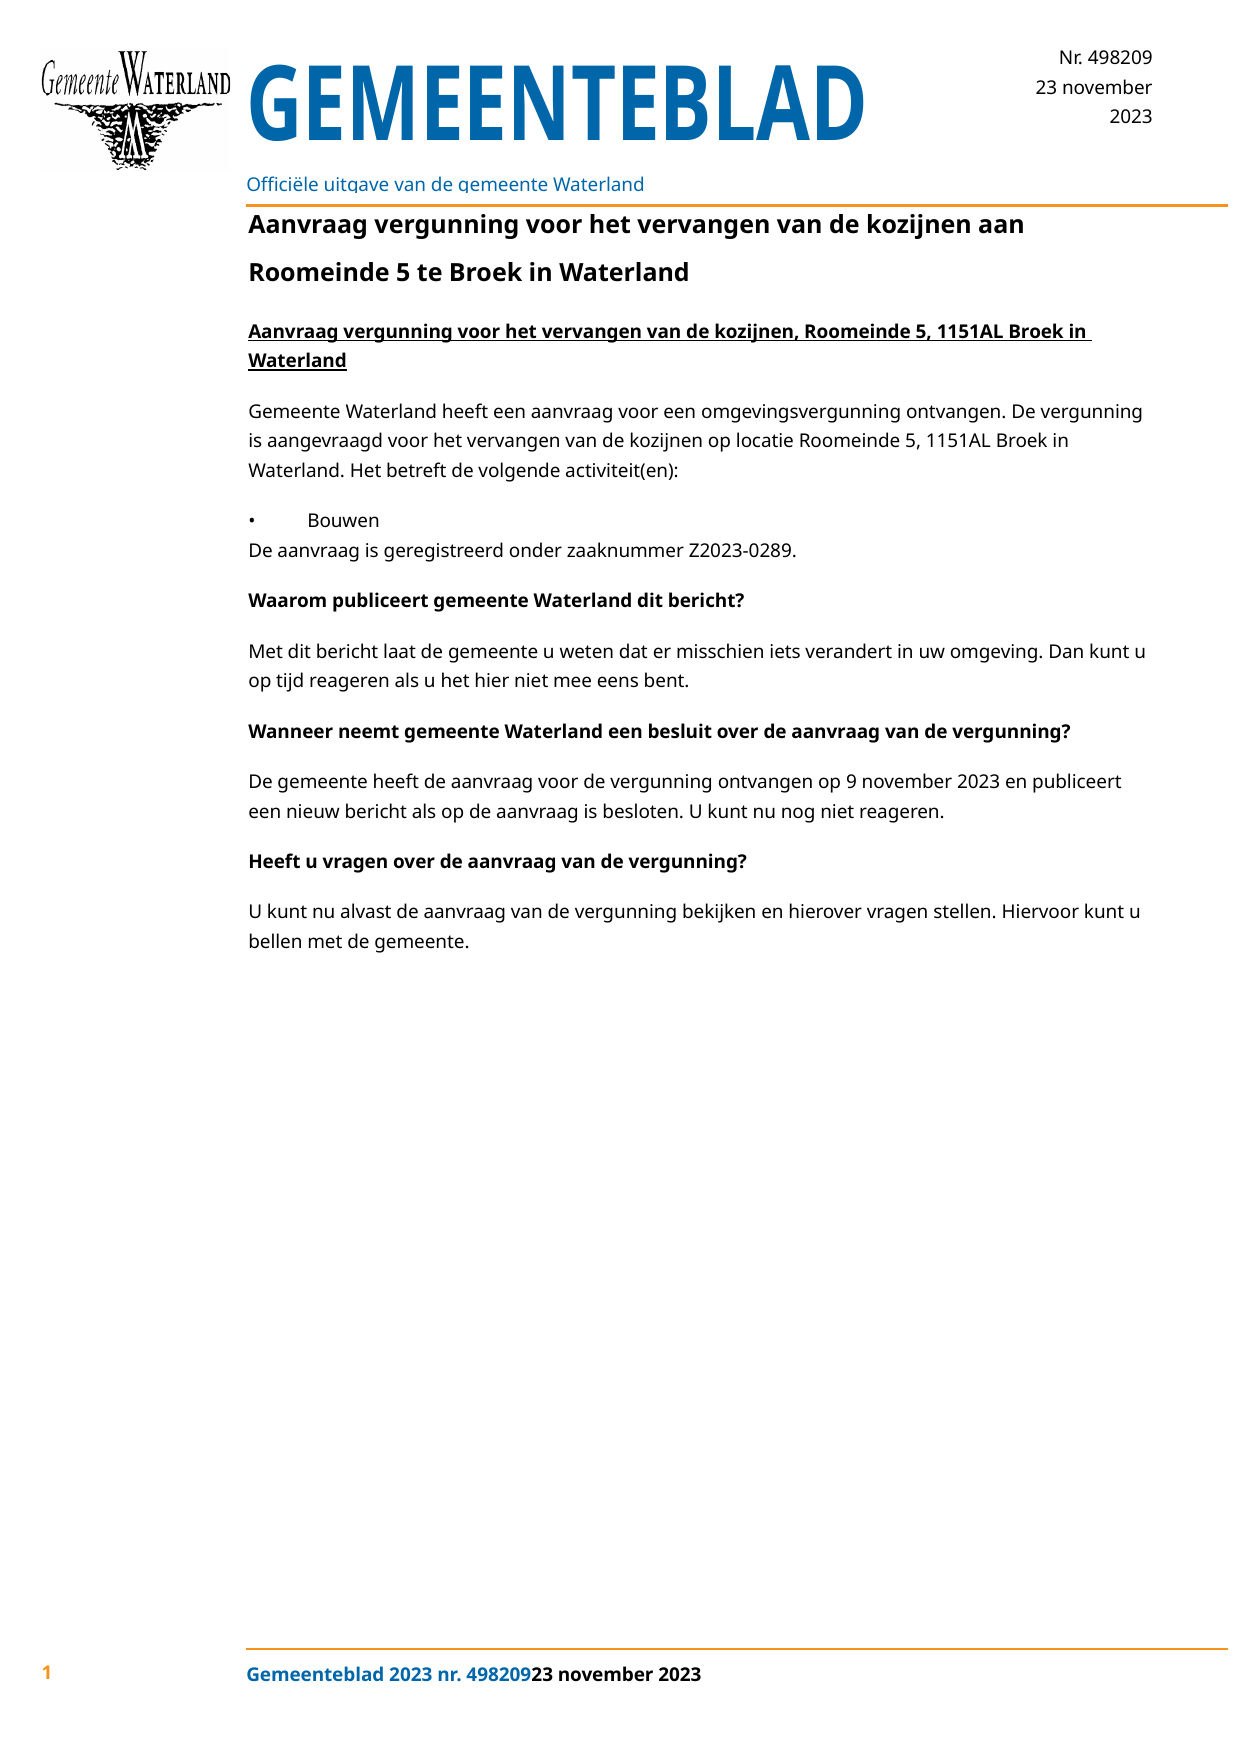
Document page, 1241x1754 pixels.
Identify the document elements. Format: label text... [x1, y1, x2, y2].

text Heeft u vragen over de aanvraag van de vergunning? [248, 848, 1152, 874]
list Bouwen [248, 507, 1152, 533]
text Met dit bericht laat de gemeente u weten dat er misschien iets verandert in uw omgeving. Dan kunt u op tijd reageren als u het hier niet mee eens bent. [248, 638, 1152, 693]
text Aanvraag vergunning voor het vervangen van de kozijnen, Roomeinde 5, 1151AL Broek in Waterland [248, 318, 1152, 373]
text Waarom publiceert gemeente Waterland dit bericht? [248, 587, 1152, 613]
text Wanneer neemt gemeente Waterland een besluit over de aanvraag van de vergunning? [248, 718, 1152, 744]
text De aanvraag is geregistreerd onder zaaknummer Z2023-0289. [248, 537, 1152, 563]
picture [41, 47, 231, 172]
text Gemeente Waterland heeft een aanvraag voor een omgevingsvergunning ontvangen. De vergunning is aangevraagd voor het vervangen van de kozijnen op locatie Roomeinde 5, 1151AL Broek in Waterland. Het betreft de volgende activiteit(en): [248, 398, 1152, 483]
text De gemeente heeft de aanvraag voor de vergunning ontvangen op 9 november 2023 en publiceert een nieuw bericht als op de aanvraag is besloten. U kunt nu nog niet reageren. [248, 768, 1152, 824]
text U kunt nu alvast de aanvraag van de vergunning bekijken en hierover vragen stellen. Hiervoor kunt u bellen met de gemeente. [248, 899, 1152, 954]
text Aanvraag vergunning voor het vervangen van de kozijnen aan Roomeinde 5 te Broek in Waterland [248, 207, 1152, 288]
